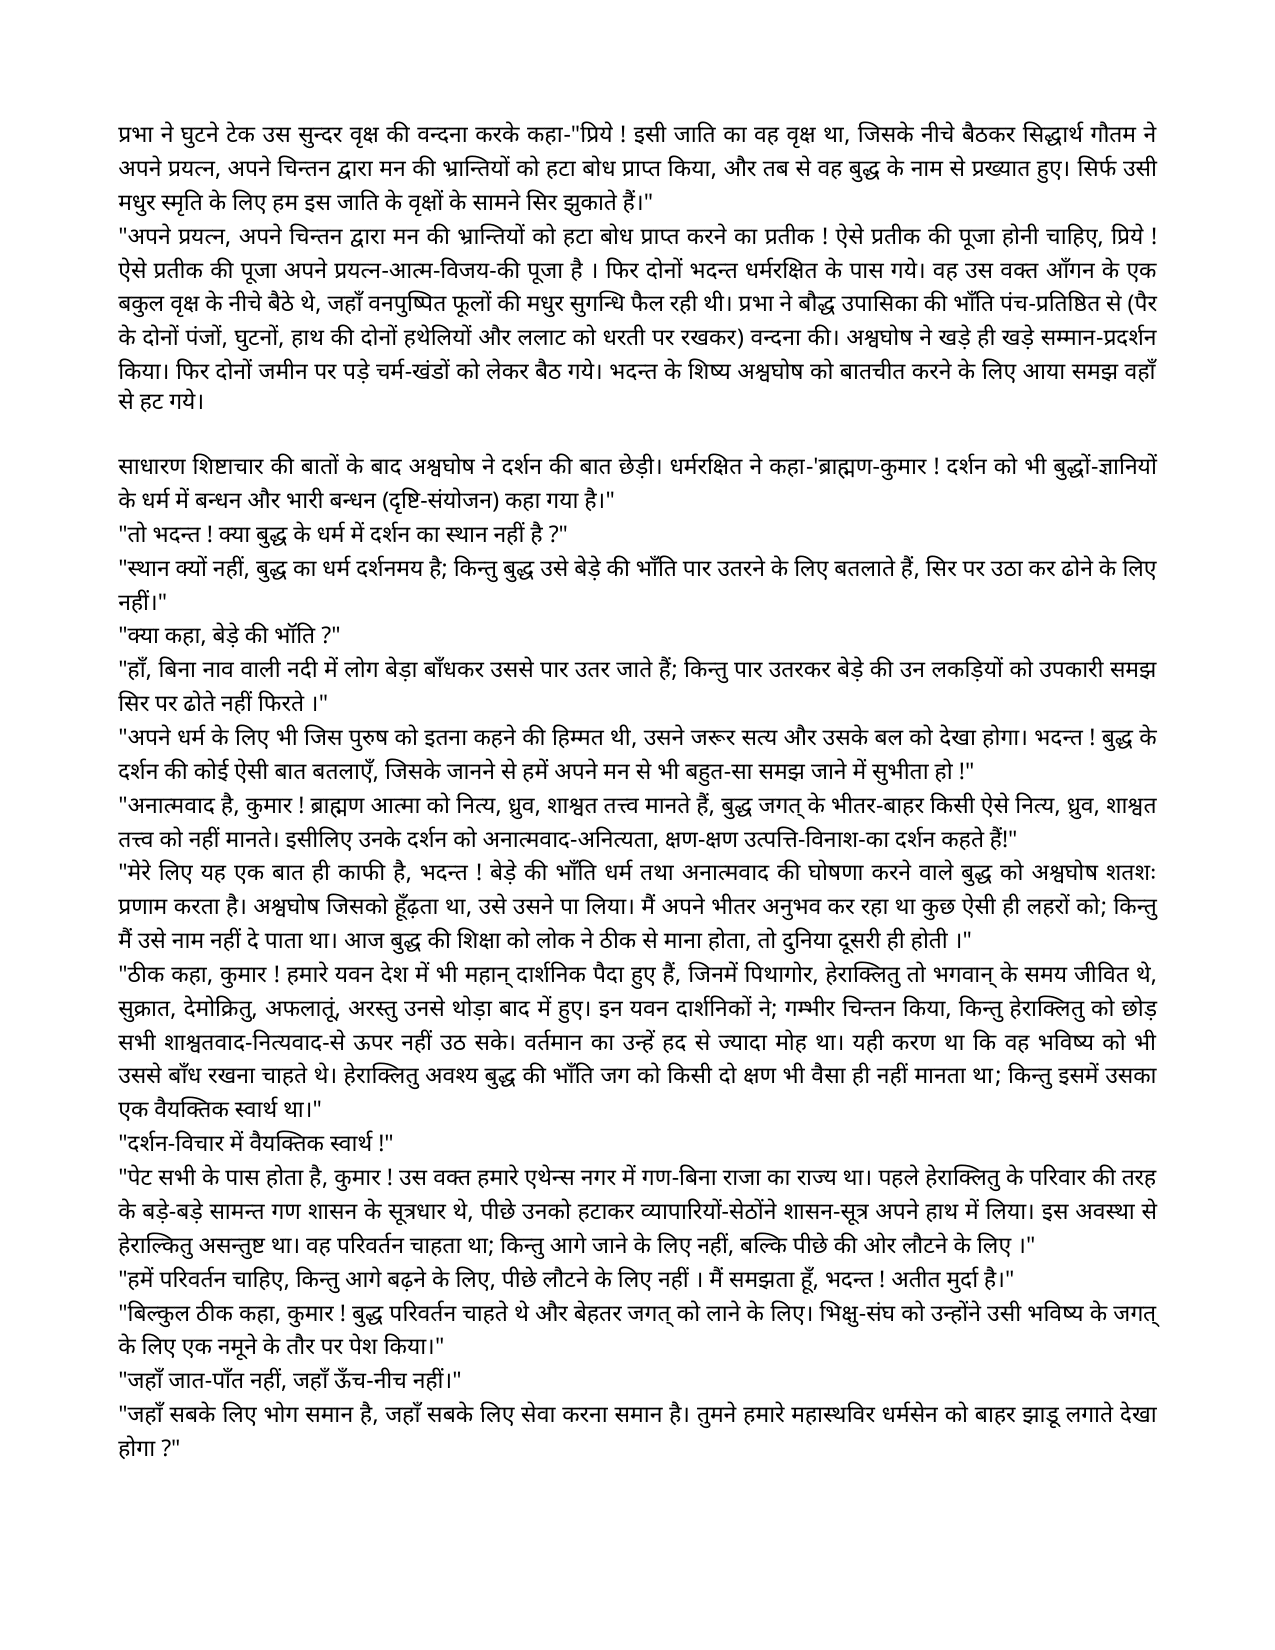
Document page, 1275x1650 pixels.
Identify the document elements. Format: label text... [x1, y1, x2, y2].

text "जहाँ सबके लिए भोग समान है, जहाँ सबके लिए सेवा करना समान है। तुमने हमारे महास्थविर धर्मसेन को बाहर झाडू लगाते देखा होगा ?" [118, 1398, 1157, 1466]
text "क्या कहा, बेड़े की भॉति ?" [118, 619, 1157, 653]
text "तो भदन्त ! क्या बुद्ध के धर्म में दर्शन का स्थान नहीं है ?" [118, 518, 1157, 552]
text "ठीक कहा, कुमार ! हमारे यवन देश में भी महान् दार्शनिक पैदा हुए हैं, जिनमें पिथागोर, हेराक्लितु तो भगवान् के समय जीवित थे, सुक्रात, देमोक्रितु, अफलातूं, अरस्तु उनसे थोड़ा बाद में हुए। इन यवन दार्शनिकों ने; गम्भीर चिन्तन किया, किन्तु हेराक्लितु को छोड़ सभी शाश्वतवाद-नित्यवाद-से ऊपर नहीं उठ सके। वर्तमान का उन्हें हद से ज्यादा मोह था। यही करण था कि वह भविष्य को भी उससे बाँध रखना चाहते थे। हेराक्लितु अवश्य बुद्ध की भाँति जग को किसी दो क्षण भी वैसा ही नहीं मानता था; किन्तु इसमें उसका एक वैयक्तिक स्वार्थ था।" [118, 958, 1157, 1127]
text "पेट सभी के पास होता है, कुमार ! उस वक्त हमारे एथेन्स नगर में गण-बिना राजा का राज्य था। पहले हेराक्लितु के परिवार की तरह के बड़े-बड़े सामन्त गण शासन के सूत्रधार थे, पीछे उनको हटाकर व्यापारियों-सेठोंने शासन-सूत्र अपने हाथ में लिया। इस अवस्था से हेराल्कितु असन्तुष्ट था। वह परिवर्तन चाहता था; किन्तु आगे जाने के लिए नहीं, बल्कि पीछे की ओर लौटने के लिए ।" [118, 1161, 1157, 1263]
text "हाँ, बिना नाव वाली नदी में लोग बेड़ा बाँधकर उससे पार उतर जाते हैं; किन्तु पार उतरकर बेड़े की उन लकड़ियों को उपकारी समझ सिर पर ढोते नहीं फिरते ।" [118, 653, 1157, 721]
text "अनात्मवाद है, कुमार ! ब्राह्मण आत्मा को नित्य, ध्रुव, शाश्वत तत्त्व मानते हैं, बुद्ध जगत् के भीतर-बाहर किसी ऐसे नित्य, ध्रुव, शाश्वत तत्त्व को नहीं मानते। इसीलिए उनके दर्शन को अनात्मवाद-अनित्यता, क्षण-क्षण उत्पत्ति-विनाश-का दर्शन कहते हैं!" [118, 789, 1157, 856]
text साधारण शिष्टाचार की बातों के बाद अश्वघोष ने दर्शन की बात छेड़ी। धर्मरक्षित ने कहा-'ब्राह्मण-कुमार ! दर्शन को भी बुद्धों-ज्ञानियों के धर्म में बन्धन और भारी बन्धन (दृष्टि-संयोजन) कहा गया है।" [118, 450, 1157, 518]
text "अपने प्रयत्न, अपने चिन्तन द्वारा मन की भ्रान्तियों को हटा बोध प्राप्त करने का प्रतीक ! ऐसे प्रतीक की पूजा होनी चाहिए, प्रिये ! ऐसे प्रतीक की पूजा अपने प्रयत्न-आत्म-विजय-की पूजा है । फिर दोनों भदन्त धर्मरक्षित के पास गये। वह उस वक्त आँगन के एक बकुल वृक्ष के नीचे बैठे थे, जहाँ वनपुष्पित फूलों की मधुर सुगन्धि फैल रही थी। प्रभा ने बौद्ध उपासिका की भाँति पंच-प्रतिष्ठित से (पैर के दोनों पंजों, घुटनों, हाथ की दोनों हथेलियों और ललाट को धरती पर रखकर) वन्दना की। अश्वघोष ने खड़े ही खड़े सम्मान-प्रदर्शन किया। फिर दोनों जमीन पर पड़े चर्म-खंडों को लेकर बैठ गये। भदन्त के शिष्य अश्वघोष को बातचीत करने के लिए आया समझ वहाँ से हट गये। [118, 220, 1157, 419]
text "स्थान क्यों नहीं, बुद्ध का धर्म दर्शनमय है; किन्तु बुद्ध उसे बेड़े की भाँति पार उतरने के लिए बतलाते हैं, सिर पर उठा कर ढोने के लिए नहीं।" [118, 552, 1157, 619]
text प्रभा ने घुटने टेक उस सुन्दर वृक्ष की वन्दना करके कहा-"प्रिये ! इसी जाति का वह वृक्ष था, जिसके नीचे बैठकर सिद्धार्थ गौतम ने अपने प्रयत्न, अपने चिन्तन द्वारा मन की भ्रान्तियों को हटा बोध प्राप्त किया, और तब से वह बुद्ध के नाम से प्रख्यात हुए। सिर्फ उसी मधुर स्मृति के लिए हम इस जाति के वृक्षों के सामने सिर झुकाते हैं।" [118, 118, 1157, 220]
text "अपने धर्म के लिए भी जिस पुरुष को इतना कहने की हिम्मत थी, उसने जरूर सत्य और उसके बल को देखा होगा। भदन्त ! बुद्ध के दर्शन की कोई ऐसी बात बतलाएँ, जिसके जानने से हमें अपने मन से भी बहुत-सा समझ जाने में सुभीता हो !" [118, 721, 1157, 789]
text "मेरे लिए यह एक बात ही काफी है, भदन्त ! बेड़े की भाँति धर्म तथा अनात्मवाद की घोषणा करने वाले बुद्ध को अश्वघोष शतशः प्रणाम करता है। अश्वघोष जिसको हूँढ़ता था, उसे उसने पा लिया। मैं अपने भीतर अनुभव कर रहा था कुछ ऐसी ही लहरों को; किन्तु मैं उसे नाम नहीं दे पाता था। आज बुद्ध की शिक्षा को लोक ने ठीक से माना होता, तो दुनिया दूसरी ही होती ।" [118, 856, 1157, 958]
text "हमें परिवर्तन चाहिए, किन्तु आगे बढ़ने के लिए, पीछे लौटने के लिए नहीं । मैं समझता हूँ, भदन्त ! अतीत मुर्दा है।" [118, 1263, 1157, 1296]
text "दर्शन-विचार में वैयक्तिक स्वार्थ !" [118, 1127, 1157, 1161]
text "जहाँ जात-पाँत नहीं, जहाँ ऊँच-नीच नहीं।" [118, 1364, 1157, 1398]
text "बिल्कुल ठीक कहा, कुमार ! बुद्ध परिवर्तन चाहते थे और बेहतर जगत् को लाने के लिए। भिक्षु-संघ को उन्होंने उसी भविष्य के जगत् के लिए एक नमूने के तौर पर पेश किया।" [118, 1296, 1157, 1364]
